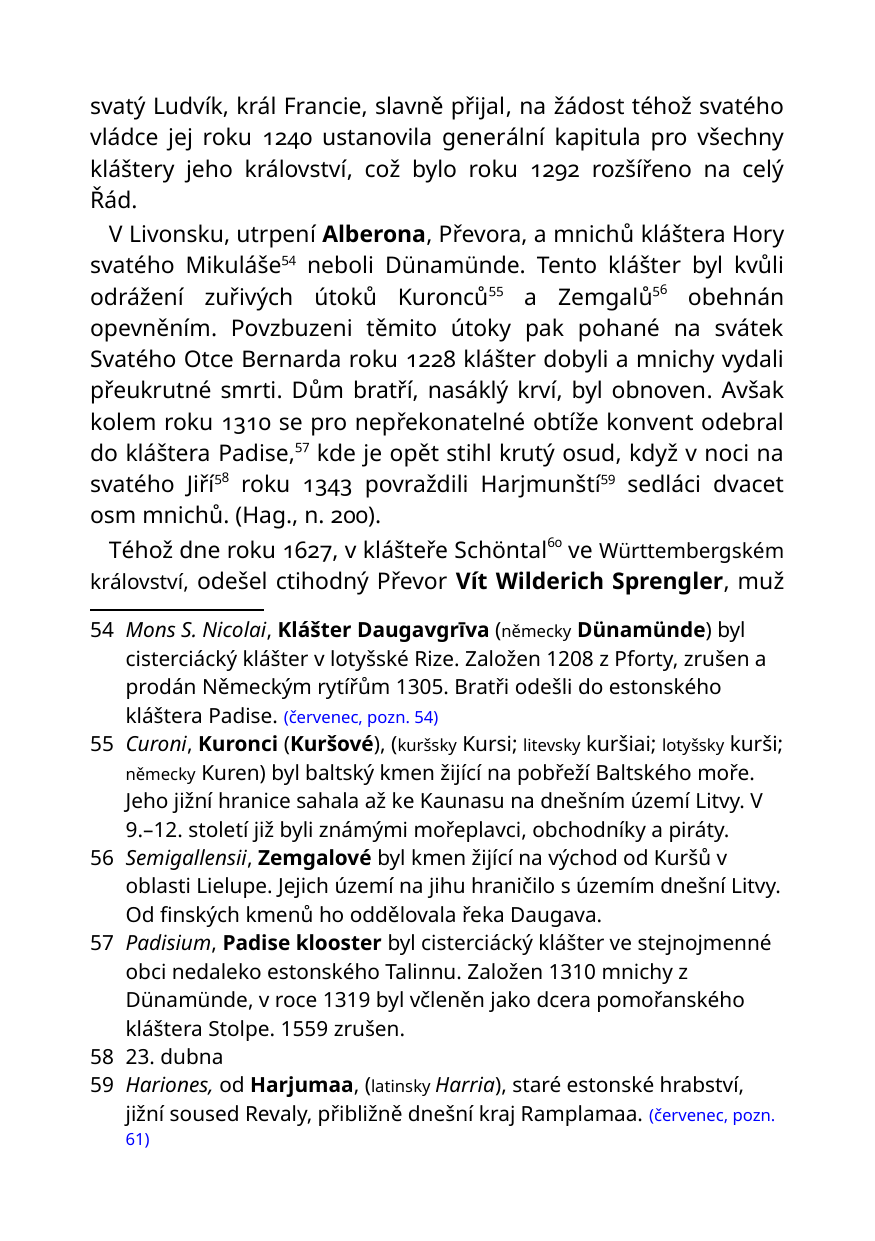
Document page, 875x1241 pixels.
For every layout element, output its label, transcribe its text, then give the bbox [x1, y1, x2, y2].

text Curoni, Kuronci (Kuršové), (kuršsky Kursi; litevsky kuršiai; lotyšsky kurši; německy Kuren) byl baltský kmen žijící na pobřeží Baltského moře. Jeho jižní hranice sahala až ke Kaunasu na dnešním území Litvy. V 9.–12. století již byli známými mořeplavci, obchodníky a piráty. [90, 729, 784, 843]
text svatý Ludvík, král Francie, slavně přijal, na žádost téhož svatého vládce jej roku 1240 ustanovila generální kapitula pro všechny kláštery jeho království, což bylo roku 1292 rozšířeno na celý Řád. [90, 90, 784, 215]
text Padisium, Padise klooster byl cisterciácký klášter ve stejnojmenné obci nedaleko estonského Talinnu. Založen 1310 mnichy z Dünamünde, v roce 1319 byl včleněn jako dcera pomořanského kláštera Stolpe. 1559 zrušen. [90, 928, 784, 1042]
text V Livonsku, utrpení Alberona, Převora, a mnichů kláštera Hory svatého Mikuláše neboli Dünamünde. Tento klášter byl kvůli odrážení zuřivých útoků Kuronců a Zemgalů obehnán opevněním. Povzbuzeni těmito útoky pak pohané na svátek Svatého Otce Bernarda roku 1228 klášter dobyli a mnichy vydali přeukrutné smrti. Dům bratří, nasáklý krví, byl obnoven. Avšak kolem roku 1310 se pro nepřekonatelné obtíže konvent odebral do kláštera Padise, kde je opět stihl krutý osud, když v noci na svatého Jiří roku 1343 povraždili Harjmunští sedláci dvacet osm mnichů. (Hag., n. 200). [90, 218, 784, 531]
text 23. dubna [90, 1042, 784, 1071]
text Mons S. Nicolai, Klášter Daugavgrīva (německy Dünamünde) byl cisterciácký klášter v lotyšské Rize. Založen 1208 z Pforty, zrušen a prodán Německým rytířům 1305. Bratři odešli do estonského kláštera Padise. (červenec, pozn. 54) [90, 616, 784, 729]
text Semigallensii, Zemgalové byl kmen žijící na východ od Kuršů v oblasti Lielupe. Jejich území na jihu hraničilo s územím dnešní Litvy. Od finských kmenů ho oddělovala řeka Daugava. [90, 843, 784, 928]
text Téhož dne roku 1627, v klášteře Schöntal ve Württembergském království, odešel ctihodný Převor Vít Wilderich Sprengler, muž [90, 533, 784, 596]
text Hariones, od Harjumaa, (latinsky Harria), staré estonské hrabství, jižní soused Revaly, přibližně dnešní kraj Ramplamaa. (červenec, pozn. 61) [90, 1071, 784, 1150]
